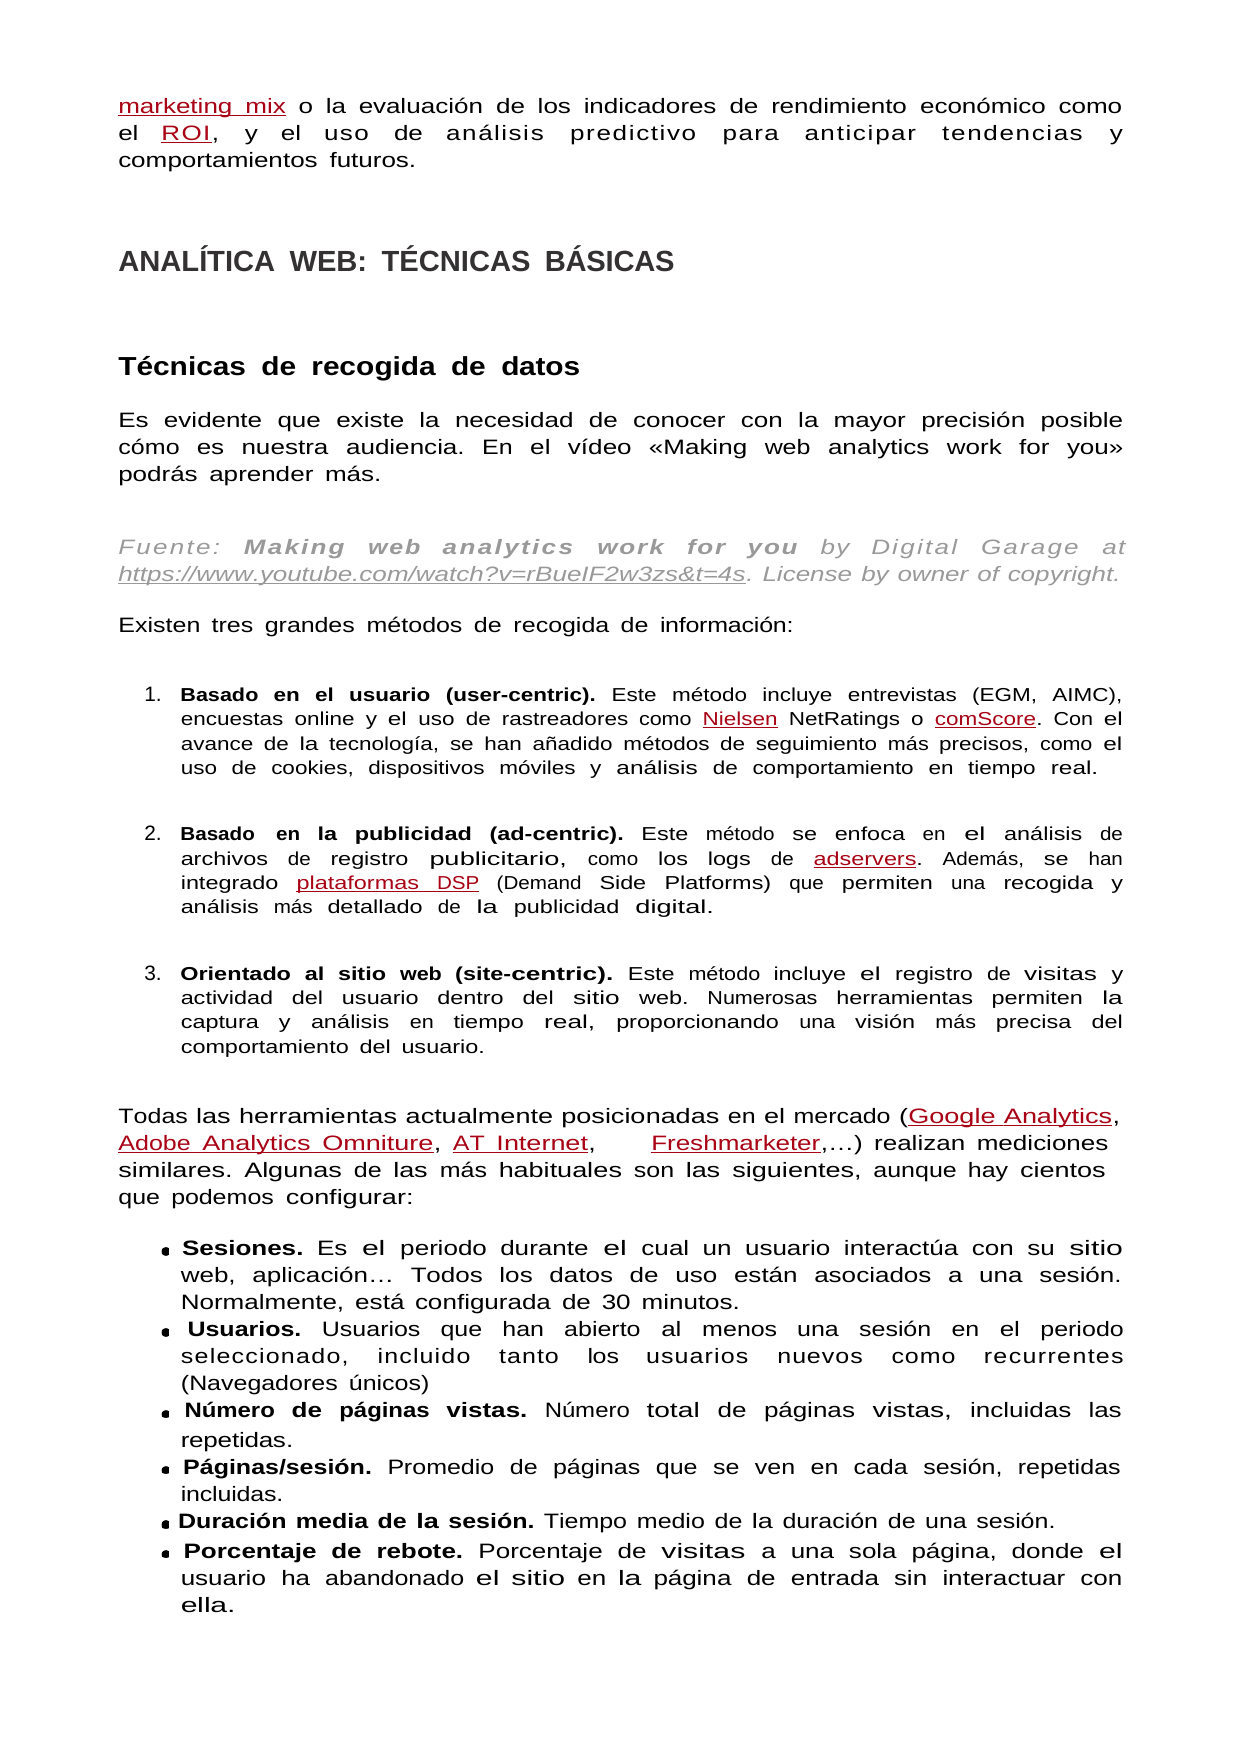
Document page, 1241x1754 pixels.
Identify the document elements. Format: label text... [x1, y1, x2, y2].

picture [161, 1328, 169, 1337]
list Basado en la publicidad (ad-centric). Este método se enfoca en el análisis de archivos de registro publicitario, como los logs de adservers. Además, se han integrado plataformas DSP (Demand Side Platforms) que permiten una recogida y análisis más detallado de la publicidad digital. [144, 821, 1123, 918]
text marketing mix o la evaluación de los indicadores de rendimiento económico como el ROI, y el uso de análisis predictivo para anticipar tendencias y comportamientos futuros. [118, 94, 1122, 172]
picture [161, 1520, 169, 1529]
subtitle ANALÍTICA WEB: TÉCNICAS BÁSICAS [118, 244, 1138, 278]
text Es evidente que existe la necesidad de conocer con la mayor precisión posible cómo es nuestra audiencia. En el vídeo «Making web analytics work for you» podrás aprender más. [118, 408, 1123, 486]
text Sesiones. Es el periodo durante el cual un usuario interactúa con su sitio web, aplicación… Todos los datos de uso están asociados a una sesión. Normalmente, está configurada de 30 minutos. [162, 1236, 1123, 1314]
subtitle Técnicas de recogida de datos [118, 351, 1138, 381]
picture [161, 1550, 169, 1558]
text Número de páginas vistas. Número total de páginas vistas, incluidas las repetidas. [162, 1398, 1122, 1451]
text Usuarios. Usuarios que han abierto al menos una sesión en el periodo seleccionado, incluido tanto los usuarios nuevos como recurrentes (Navegadores únicos) [162, 1317, 1124, 1395]
text Existen tres grandes métodos de recogida de información: [118, 612, 1138, 636]
picture [161, 1410, 169, 1418]
text Porcentaje de rebote. Porcentaje de visitas a una sola página, donde el usuario ha abandonado el sitio en la página de entrada sin interactuar con ella. [162, 1538, 1122, 1616]
text Todas las herramientas actualmente posicionadas en el mercado (Google Analytics, Adobe Analytics Omniture, AT Internet, Freshmarketer,…) realizan mediciones similares. Algunas de las más habituales son las siguientes, aunque hay cientos que podemos configurar: [118, 1104, 1123, 1209]
text Fuente: Making web analytics work for you by Digital Garage at https://www.youtube.com/watch?v=rBueIF2w3zs&t=4s. License by owner of copyright. [118, 535, 1125, 586]
text Páginas/sesión. Promedio de páginas que se ven en cada sesión, repetidas incluidas. [162, 1454, 1122, 1506]
text Duración media de la sesión. Tiempo medio de la duración de una sesión. [162, 1509, 1138, 1535]
list Orientado al sitio web (site-centric). Este método incluye el registro de visitas y actividad del usuario dentro del sitio web. Numerosas herramientas permiten la captura y análisis en tiempo real, proporcionando una visión más precisa del comportamiento del usuario. [144, 960, 1123, 1057]
picture [161, 1466, 169, 1474]
list Basado en el usuario (user-centric). Este método incluye entrevistas (EGM, AIMC), encuestas online y el uso de rastreadores como Nielsen NetRatings o comScore. Con el avance de la tecnología, se han añadido métodos de seguimiento más precisos, como el uso de cookies, dispositivos móviles y análisis de comportamiento en tiempo real. [144, 682, 1122, 778]
picture [161, 1247, 169, 1256]
